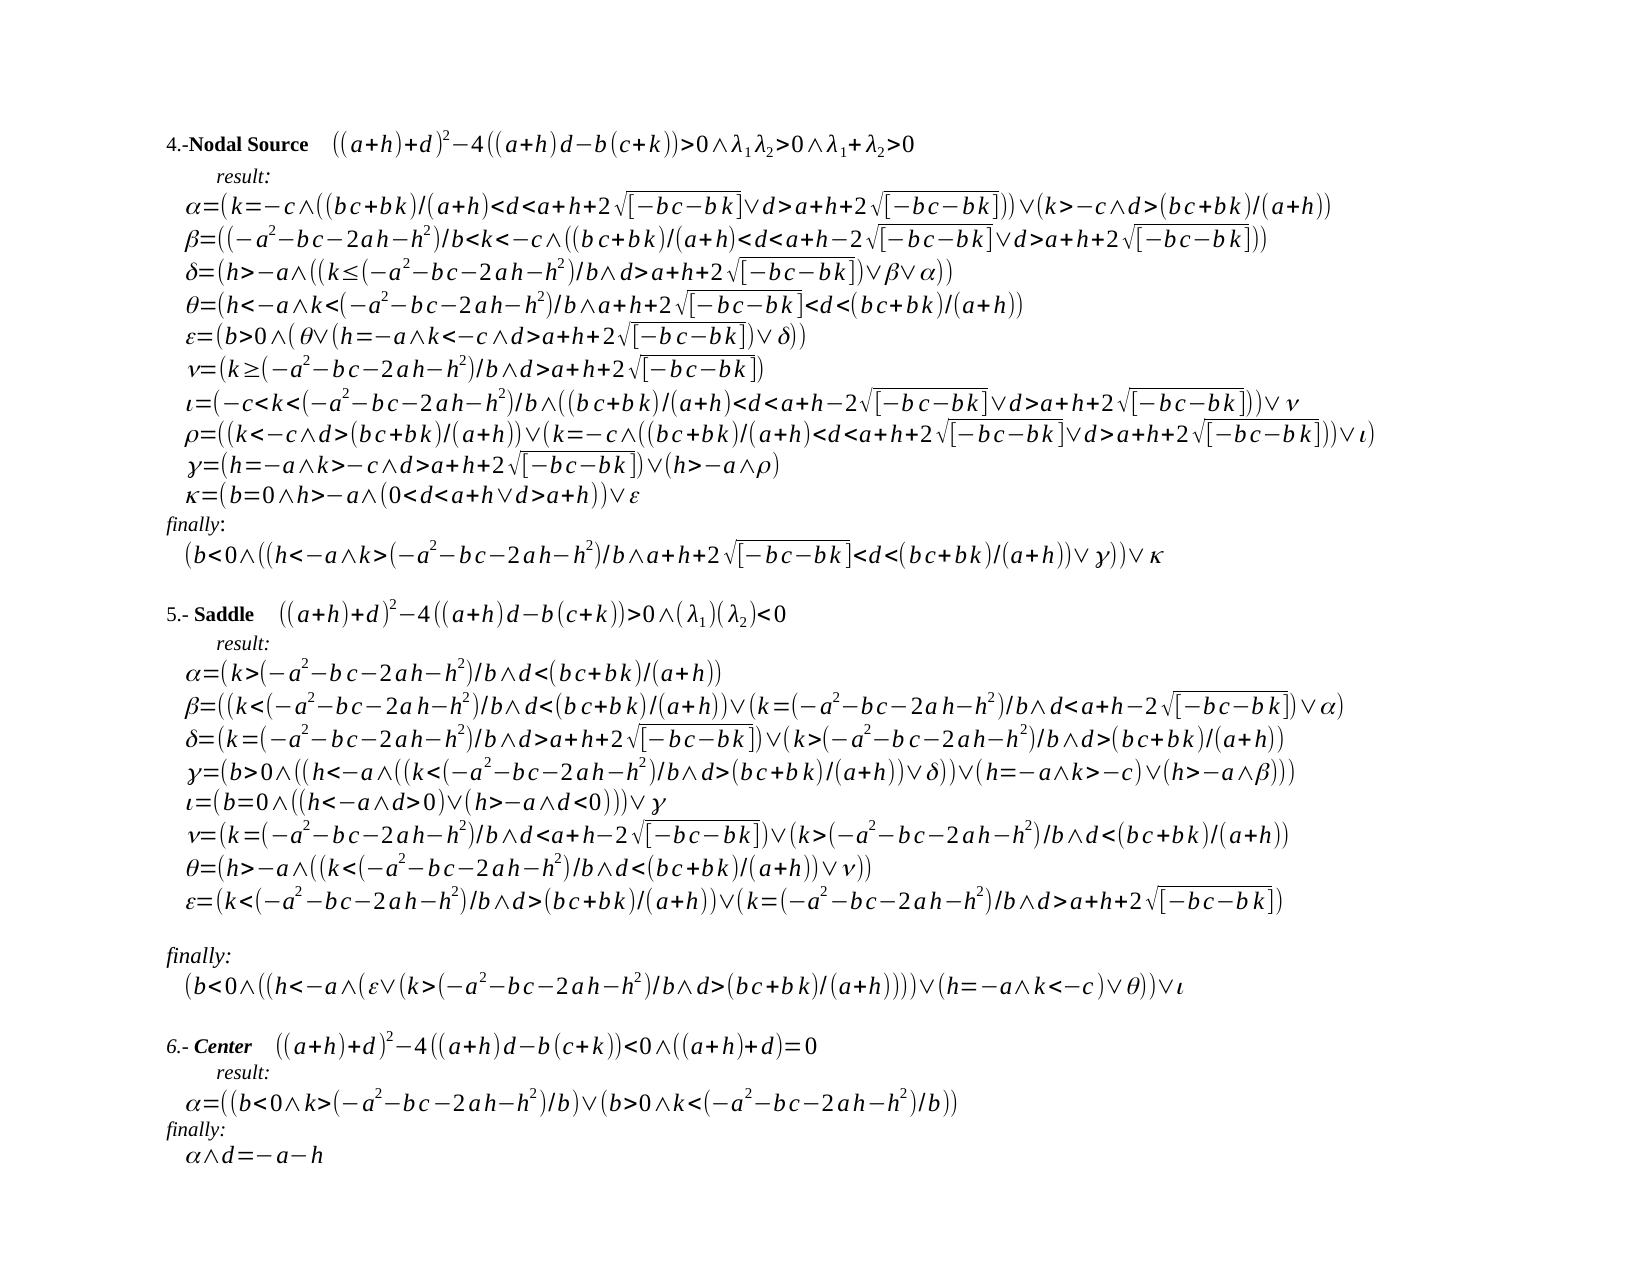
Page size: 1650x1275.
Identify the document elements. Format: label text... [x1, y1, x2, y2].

text 6.- Center [166, 1027, 1478, 1060]
text result: [166, 631, 1478, 655]
text finally: [166, 1117, 1478, 1141]
text 5.- Saddle [166, 596, 1478, 631]
text finally: [166, 510, 1478, 537]
text 4.-Nodal Source [166, 126, 1478, 161]
text finally: [166, 942, 1478, 968]
text result: [166, 162, 1478, 188]
text result: [166, 1060, 1478, 1084]
